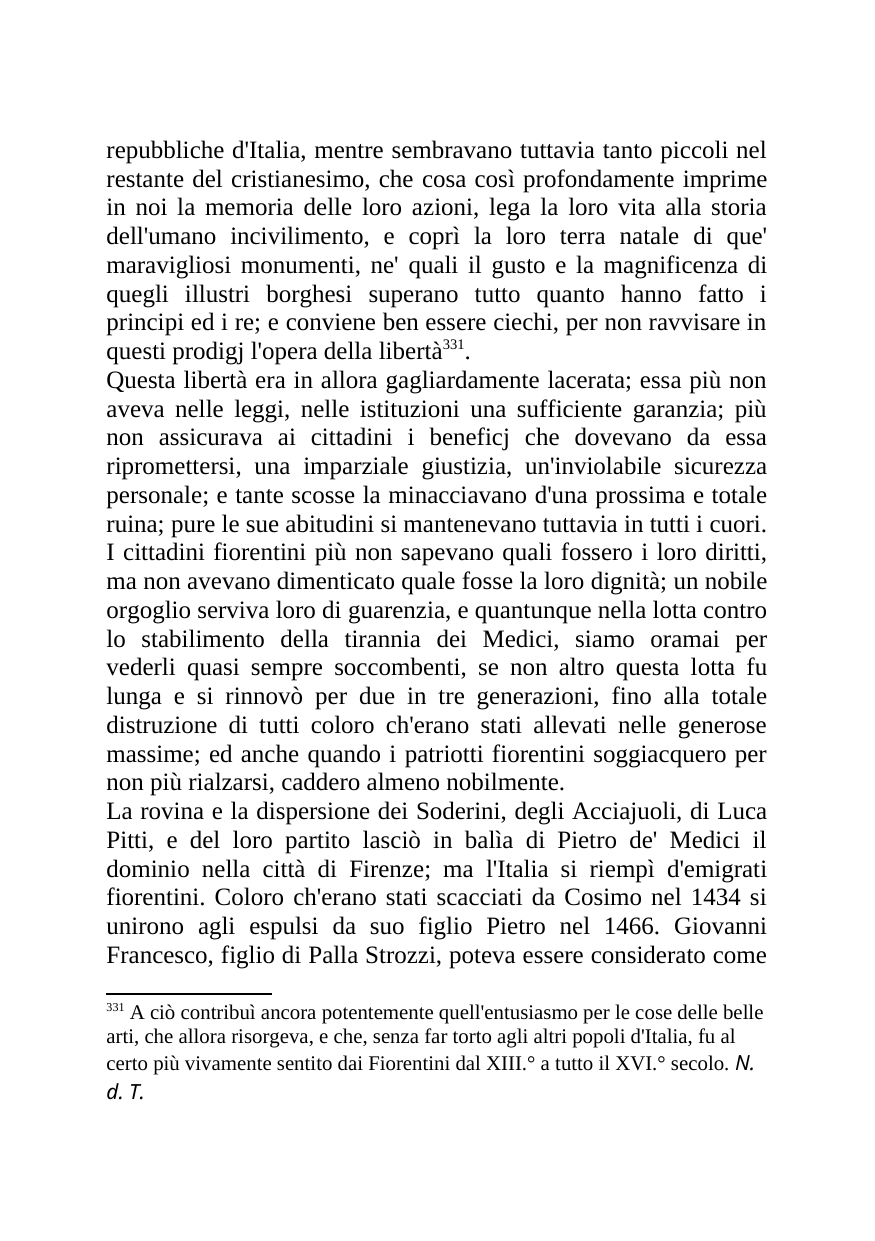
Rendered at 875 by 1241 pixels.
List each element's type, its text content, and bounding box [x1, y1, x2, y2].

text La rovina e la dispersione dei Soderini, degli Acciajuoli, di Luca Pitti, e del loro partito lasciò in balìa di Pietro de' Medici il dominio nella città di Firenze; ma l'Italia si riempì d'emigrati fiorentini. Coloro ch'erano stati scacciati da Cosimo nel 1434 si unirono agli espulsi da suo figlio Pietro nel 1466. Giovanni Francesco, figlio di Palla Strozzi, poteva essere considerato come [106, 796, 768, 969]
text A ciò contribuì ancora potentemente quell'entusiasmo per le cose delle belle arti, che allora risorgeva, e che, senza far torto agli altri popoli d'Italia, fu al certo più vivamente sentito dai Fiorentini dal XIII.° a tutto il XVI.° secolo. N. d. T. [106, 1000, 768, 1105]
text repubbliche d'Italia, mentre sembravano tuttavia tanto piccoli nel restante del cristianesimo, che cosa così profondamente imprime in noi la memoria delle loro azioni, lega la loro vita alla storia dell'umano incivilimento, e coprì la loro terra natale di que' maravigliosi monumenti, ne' quali il gusto e la magnificenza di quegli illustri borghesi superano tutto quanto hanno fatto i principi ed i re; e conviene ben essere ciechi, per non ravvisare in questi prodigj l'opera della libertà. [106, 135, 768, 365]
text Questa libertà era in allora gagliardamente lacerata; essa più non aveva nelle leggi, nelle istituzioni una sufficiente garanzia; più non assicurava ai cittadini i beneficj che dovevano da essa ripromettersi, una imparziale giustizia, un'inviolabile sicurezza personale; e tante scosse la minacciavano d'una prossima e totale ruina; pure le sue abitudini si mantenevano tuttavia in tutti i cuori. I cittadini fiorentini più non sapevano quali fossero i loro diritti, ma non avevano dimenticato quale fosse la loro dignità; un nobile orgoglio serviva loro di guarenzia, e quantunque nella lotta contro lo stabilimento della tirannia dei Medici, siamo oramai per vederli quasi sempre soccombenti, se non altro questa lotta fu lunga e si rinnovò per due in tre generazioni, fino alla totale distruzione di tutti coloro ch'erano stati allevati nelle generose massime; ed anche quando i patriotti fiorentini soggiacquero per non più rialzarsi, caddero almeno nobilmente. [106, 365, 768, 796]
